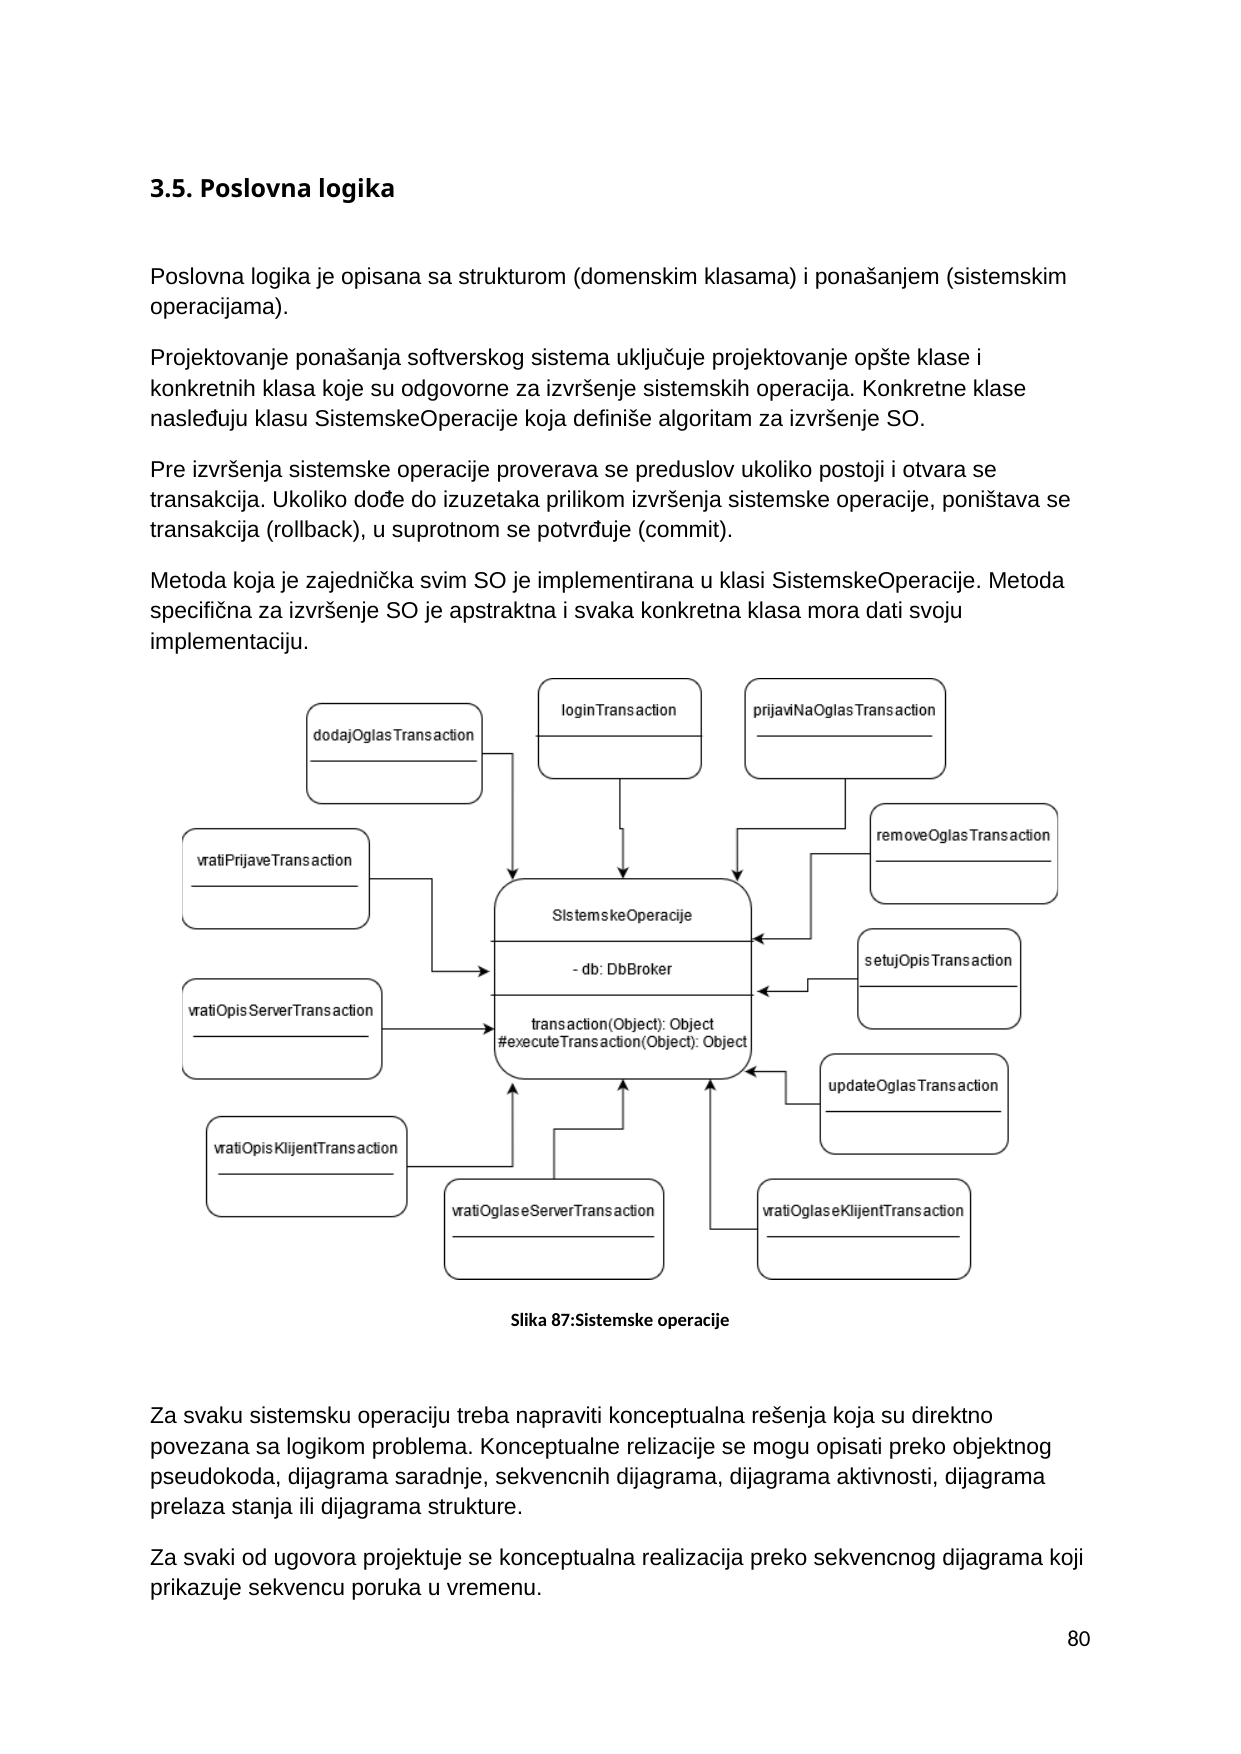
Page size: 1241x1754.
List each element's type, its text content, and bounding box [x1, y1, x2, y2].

text Za svaki od ugovora projektuje se konceptualna realizacija preko sekvencnog dijagrama koji prikazuje sekvencu poruka u vremenu. [150, 1544, 1090, 1601]
text Za svaku sistemsku operaciju treba napraviti konceptualna rešenja koja su direktno povezana sa logikom problema. Konceptualne relizacije se mogu opisati preko objektnog pseudokoda, dijagrama saradnje, sekvencnih dijagrama, dijagrama aktivnosti, dijagrama prelaza stanja ili dijagrama strukture. [150, 1402, 1090, 1519]
text Projektovanje ponašanja softverskog sistema uključuje projektovanje opšte klase i konkretnih klasa koje su odgovorne za izvršenje sistemskih operacija. Konkretne klase nasleđuju klasu SistemskeOperacije koja definiše algoritam za izvršenje SO. [150, 344, 1090, 431]
text Poslovna logika je opisana sa strukturom (domenskim klasama) i ponašanjem (sistemskim operacijama). [150, 263, 1090, 319]
text Metoda koja je zajednička svim SO je implementirana u klasi SistemskeOperacije. Metoda specifična za izvršenje SO je apstraktna i svaka konkretna klasa mora dati svoju implementaciju. [150, 567, 1090, 654]
text Slika 87:Sistemske operacije [150, 1308, 1090, 1331]
text Pre izvršenja sistemske operacije proverava se preduslov ukoliko postoji i otvara se transakcija. Ukoliko dođe do izuzetaka prilikom izvršenja sistemske operacije, poništava se transakcija (rollback), u suprotnom se potvrđuje (commit). [150, 456, 1090, 542]
subtitle 3.5. Poslovna logika [150, 171, 1090, 205]
picture [182, 678, 1059, 1280]
